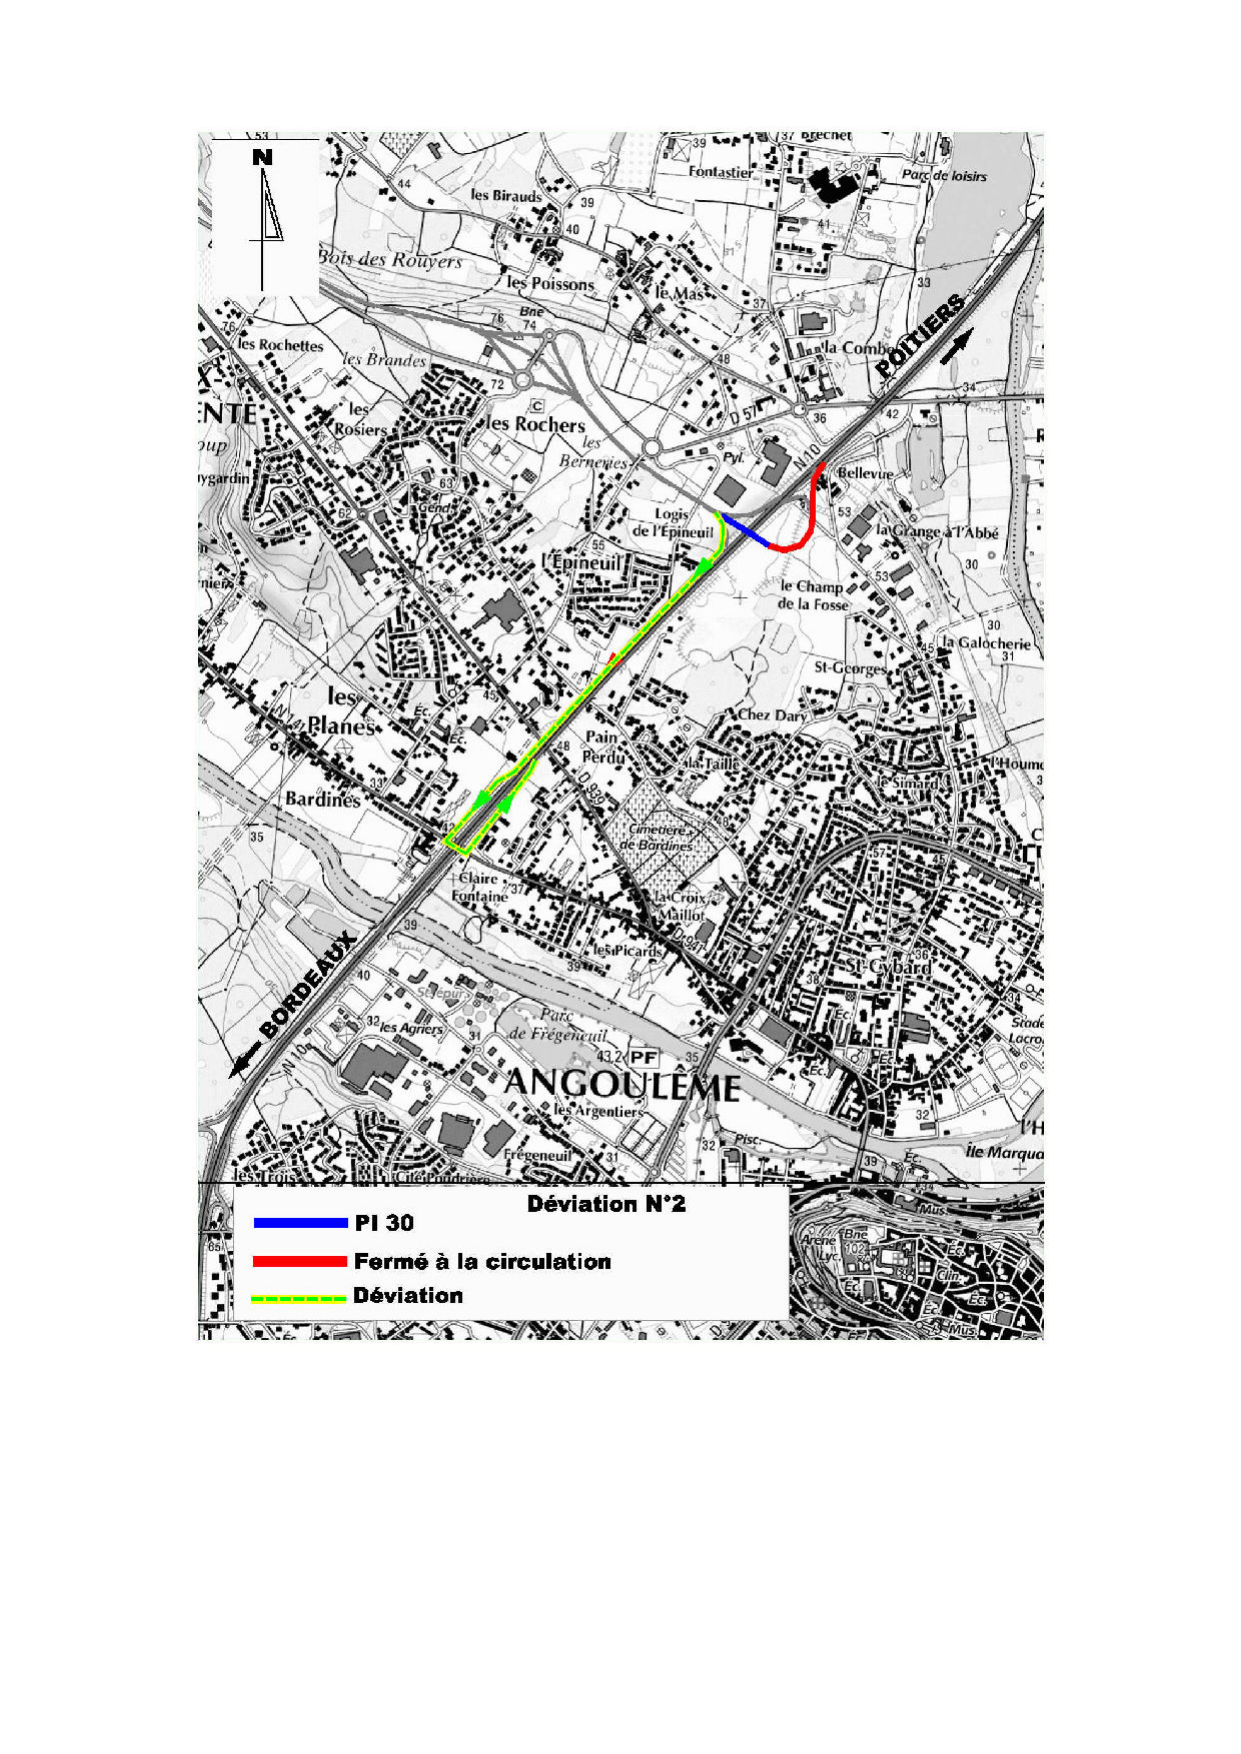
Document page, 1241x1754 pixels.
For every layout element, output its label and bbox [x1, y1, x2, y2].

picture [184, 118, 1057, 1353]
